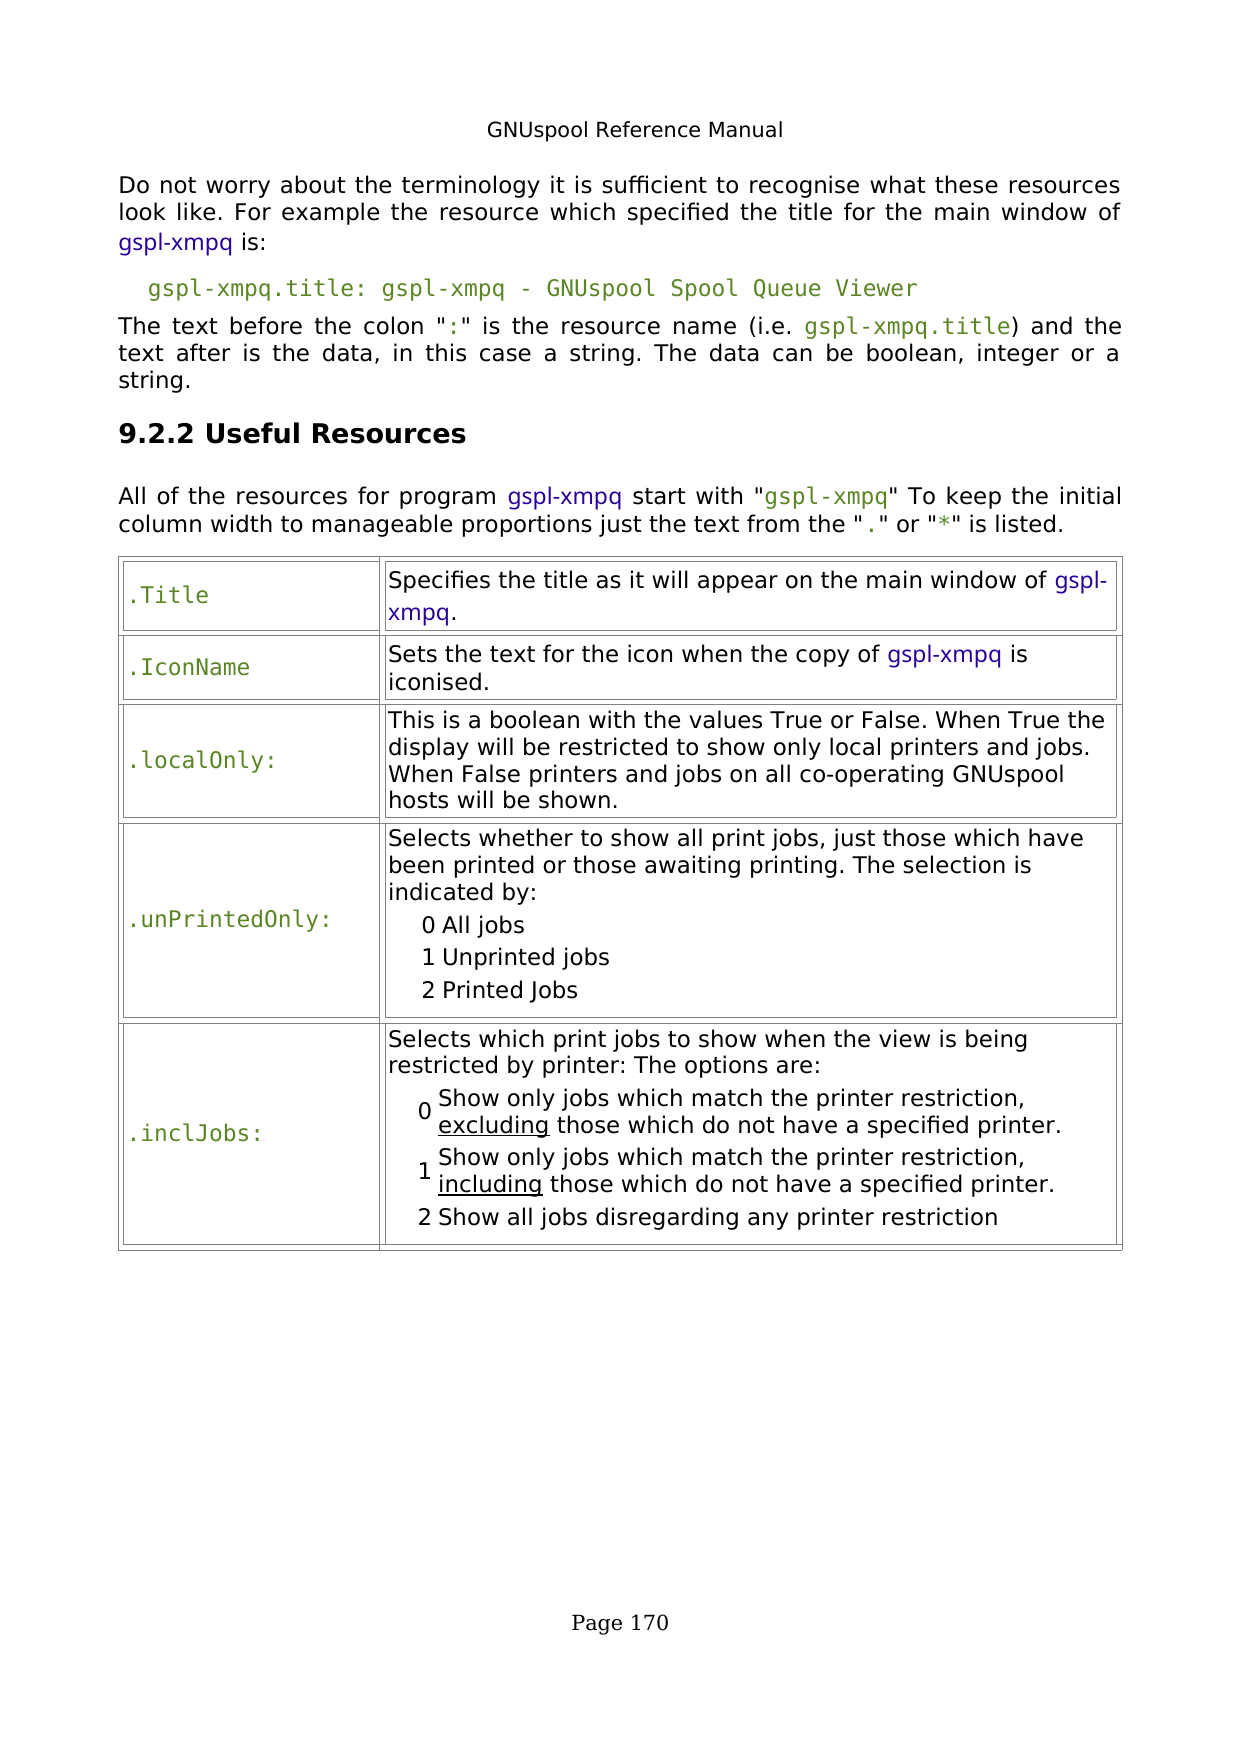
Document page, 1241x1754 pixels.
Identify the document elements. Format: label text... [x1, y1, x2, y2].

text The text before the colon ":" is the resource name (i.e. gspl-xmpq.title) and the text after is the data, in this case a string. The data can be boolean, integer or a string. [118, 313, 1122, 394]
table_cell Show only jobs which match the printer restriction, including those which do not have a specified printer. [435, 1142, 1116, 1201]
table_cell [380, 1201, 385, 1234]
table_cell Show only jobs which match the printer restriction, excluding those which do not have a specified printer. [435, 1082, 1116, 1142]
table_cell 1 [386, 1142, 435, 1201]
table_header Selects whether to show all print jobs, just those which have been printed or those awaiting printing. The selection is indicated by: [386, 824, 1116, 909]
table_header Specifies the title as it will appear on the main window of gspl-xmpq. [380, 557, 1122, 635]
table_cell [380, 1082, 385, 1142]
table_header .Title [119, 557, 379, 635]
table_cell [380, 941, 385, 974]
table_cell [631, 909, 1116, 1007]
table_cell [386, 1234, 1116, 1244]
table_cell [380, 1142, 385, 1201]
table_cell [380, 974, 385, 1007]
table_cell This is a boolean with the values True or False. When True the display will be restricted to show only local printers and jobs. When False printers and jobs on all co-operating GNUspool hosts will be shown. [380, 705, 1122, 823]
table_cell 2 [386, 974, 439, 1007]
text gspl-xmpq.title: gspl-xmpq - GNUspool Spool Queue Viewer [148, 275, 1122, 302]
table_cell .inclJobs: [119, 1024, 379, 1250]
table_cell .localOnly: [119, 705, 379, 823]
table_header [380, 909, 385, 941]
table_cell [386, 1007, 1116, 1017]
table_cell Printed Jobs [439, 974, 631, 1007]
table_header Selects which print jobs to show when the view is being restricted by printer: The options are: [386, 1024, 1116, 1082]
table_cell Show all jobs disregarding any printer restriction [435, 1201, 1116, 1234]
table_cell 0 [386, 1082, 435, 1142]
table_header All jobs [439, 909, 631, 941]
table_cell [380, 1007, 1122, 1023]
table_header 0 [386, 909, 439, 941]
table_cell .IconName [119, 636, 379, 704]
table_cell Sets the text for the icon when the copy of gspl-xmpq is iconised. [380, 636, 1122, 704]
table_cell 2 [386, 1201, 435, 1234]
text All of the resources for program gspl-xmpq start with "gspl-xmpq" To keep the initial column width to manageable proportions just the text from the "." or "*" is listed. [118, 479, 1122, 538]
table_cell Unprinted jobs [439, 941, 631, 974]
subtitle Useful Resources [118, 419, 1122, 450]
table_cell 1 [386, 941, 439, 974]
table_cell [380, 1245, 1122, 1250]
table_cell [1117, 1234, 1122, 1244]
text Do not worry about the terminology it is sufficient to recognise what these resources look like. For example the resource which specified the title for the main window of gspl-xmpq is: [118, 172, 1122, 257]
table_cell .unPrintedOnly: [119, 824, 379, 1023]
table_cell [380, 1234, 385, 1244]
table_cell [1117, 909, 1122, 1007]
